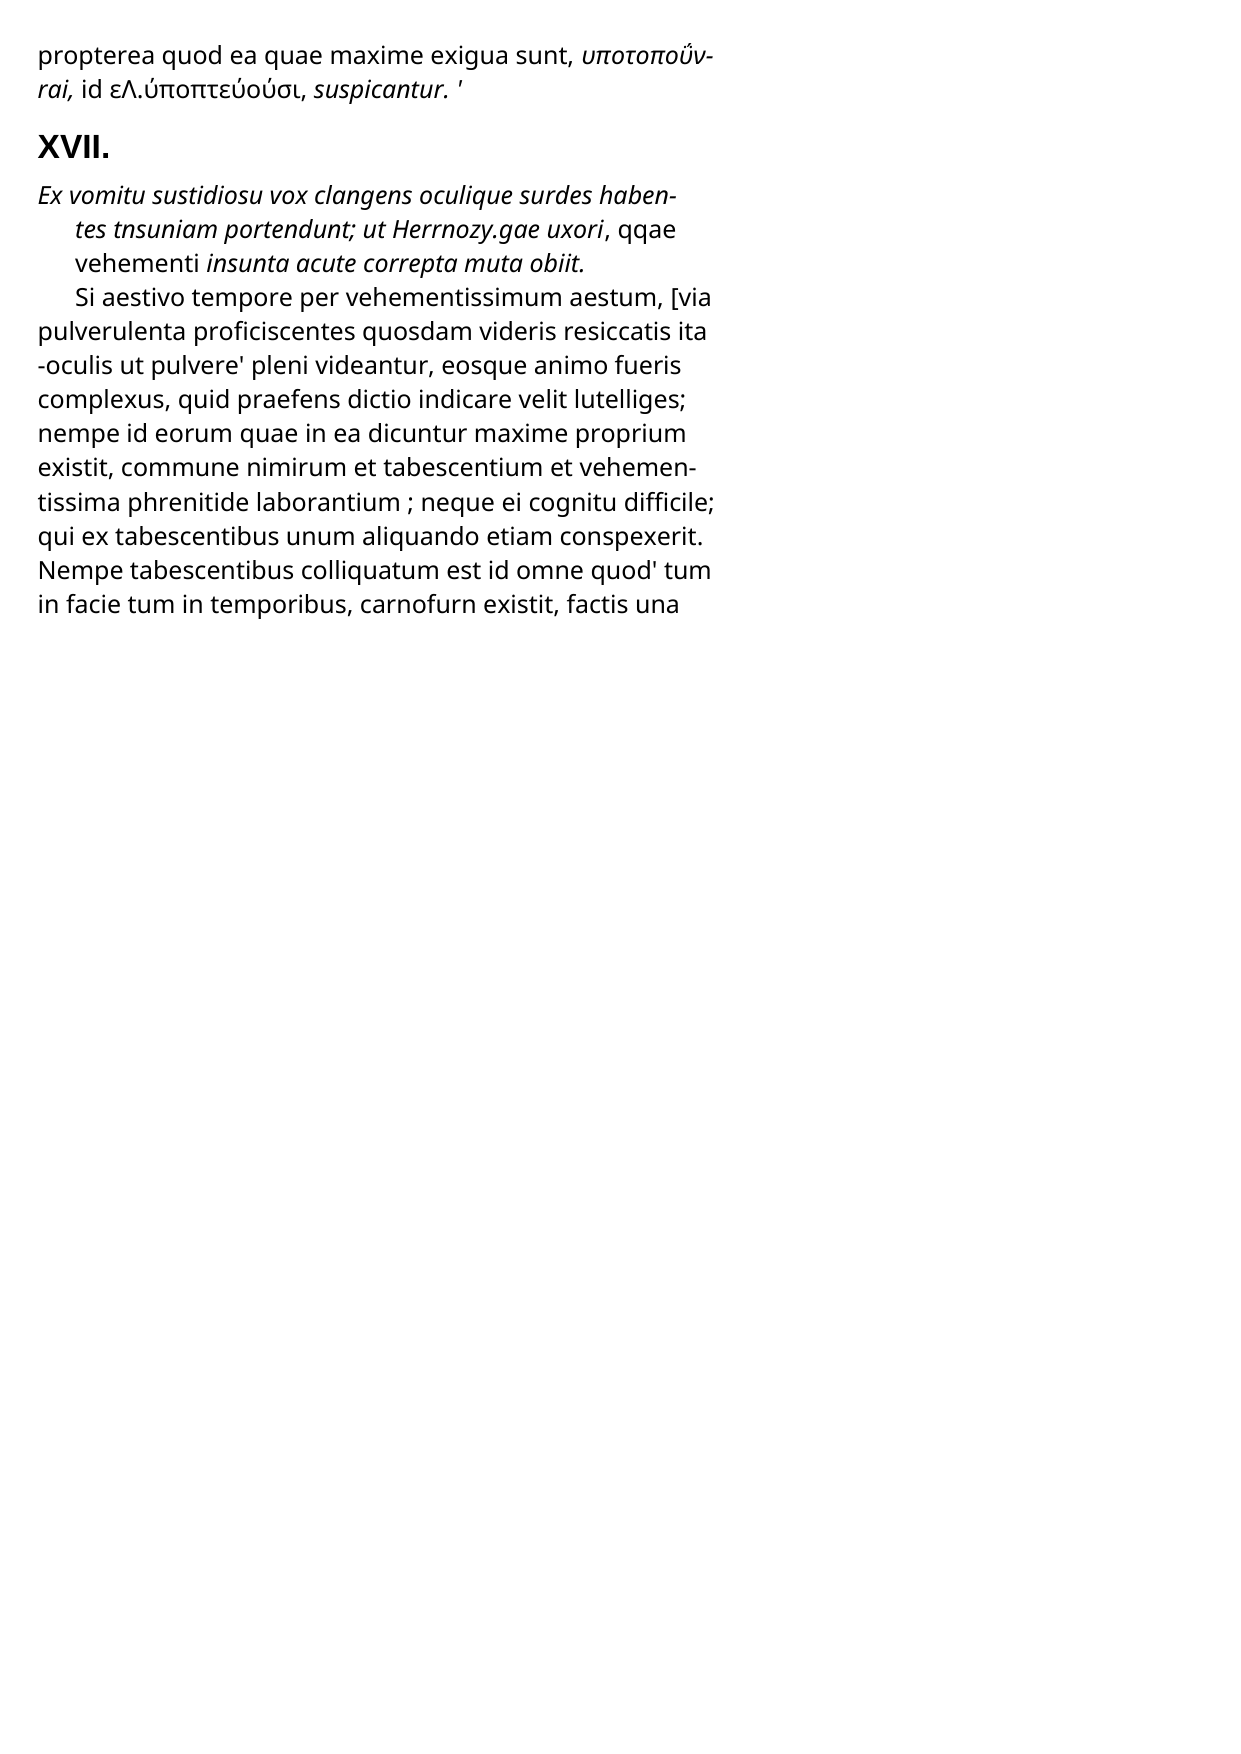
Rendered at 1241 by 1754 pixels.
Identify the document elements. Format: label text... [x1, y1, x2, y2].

subtitle XVII. [37, 126, 1203, 165]
text propterea quod ea quae maxime exigua sunt, υποτοποΰν- rai, id εΛ.ύποπτεύούσι, suspicantur. ' [37, 37, 1203, 106]
text Ex vomitu sustidiosu vox clangens oculique surdes haben- tes tnsuniam portendunt; ut Herrnozy.gae uxori, qqae vehementi insunta acute correpta muta obiit. [37, 178, 1203, 280]
text Si aestivo tempore per vehementissimum aestum, [via pulverulenta proficiscentes quosdam videris resiccatis ita -oculis ut pulvere' pleni videantur, eosque animo fueris complexus, quid praefens dictio indicare velit lutelliges; nempe id eorum quae in ea dicuntur maxime proprium existit, commune nimirum et tabescentium et vehemen- tissima phrenitide laborantium ; neque ei cognitu difficile; qui ex tabescentibus unum aliquando etiam conspexerit. Nempe tabescentibus colliquatum est id omne quod' tum in facie tum in temporibus, carnofurn existit, factis una [37, 280, 1203, 620]
